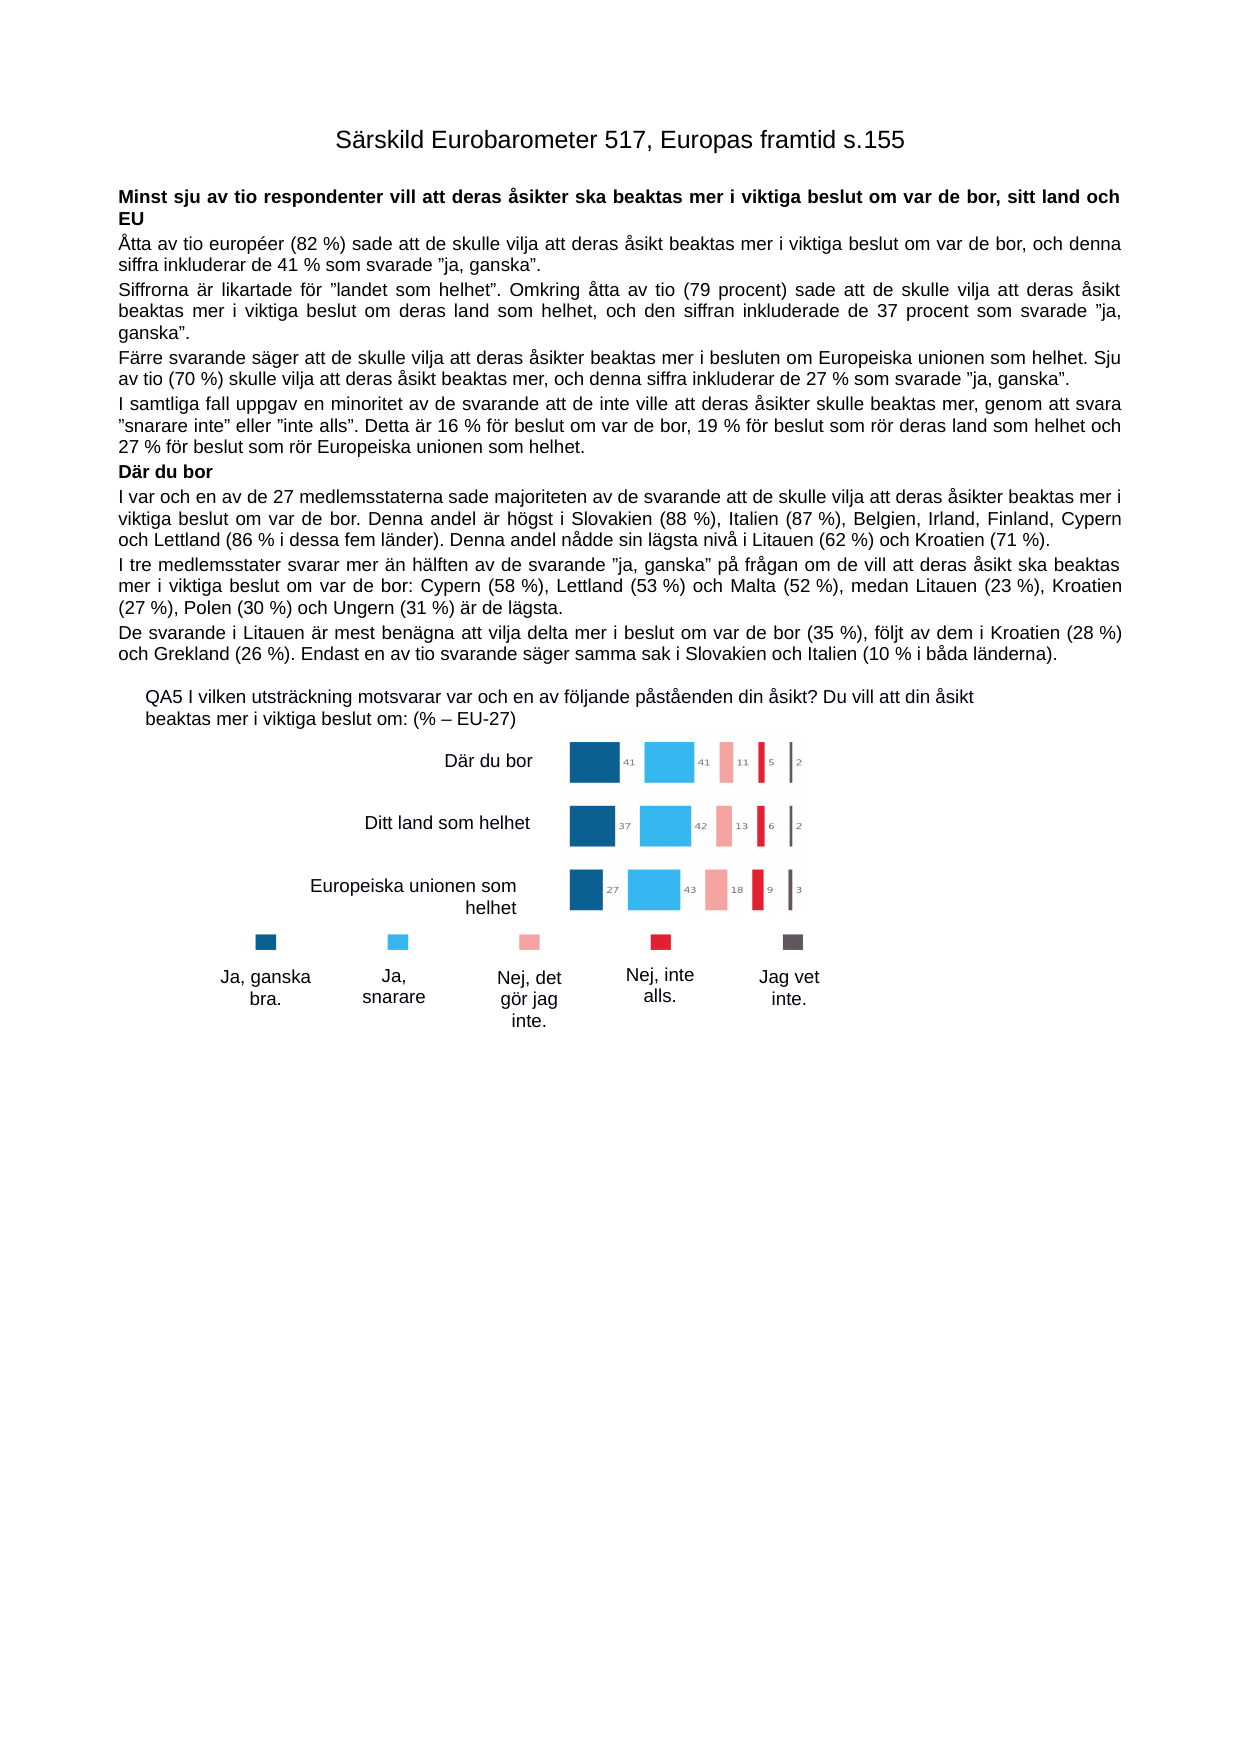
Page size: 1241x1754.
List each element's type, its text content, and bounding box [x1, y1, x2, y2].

text I tre medlemsstater svarar mer än hälften av de svarande ”ja, ganska” på frågan om de vill att deras åsikt ska beaktas mer i viktiga beslut om var de bor: Cypern (58 %), Lettland (53 %) och Malta (52 %), medan Litauen (23 %), Kroatien (27 %), Polen (30 %) och Ungern (31 %) är de lägsta. [118, 554, 1122, 618]
text Siffrorna är likartade för ”landet som helhet”. Omkring åtta av tio (79 procent) sade att de skulle vilja att deras åsikt beaktas mer i viktiga beslut om deras land som helhet, och den siffran inkluderade de 37 procent som svarade ”ja, ganska”. [118, 279, 1122, 343]
text Färre svarande säger att de skulle vilja att deras åsikter beaktas mer i besluten om Europeiska unionen som helhet. Sju av tio (70 %) skulle vilja att deras åsikt beaktas mer, och denna siffra inkluderar de 27 % som svarade ”ja, ganska”. [118, 347, 1122, 390]
text De svarande i Litauen är mest benägna att vilja delta mer i beslut om var de bor (35 %), följt av dem i Kroatien (28 %) och Grekland (26 %). Endast en av tio svarande säger samma sak i Slovakien och Italien (10 % i båda länderna). [118, 622, 1122, 665]
text Minst sju av tio respondenter vill att deras åsikter ska beaktas mer i viktiga beslut om var de bor, sitt land och EU [118, 186, 1122, 229]
text I samtliga fall uppgav en minoritet av de svarande att de inte ville att deras åsikter skulle beaktas mer, genom att svara ”snarare inte” eller ”inte alls”. Detta är 16 % för beslut om var de bor, 19 % för beslut som rör deras land som helhet och 27 % för beslut som rör Europeiska unionen som helhet. [118, 393, 1122, 458]
text Där du bor [118, 461, 1122, 482]
picture [240, 923, 806, 953]
text Åtta av tio européer (82 %) sade att de skulle vilja att deras åsikt beaktas mer i viktiga beslut om var de bor, och denna siffra inkluderar de 41 % som svarade ”ja, ganska”. [118, 232, 1122, 276]
text I var och en av de 27 medlemsstaterna sade majoriteten av de svarande att de skulle vilja att deras åsikter beaktas mer i viktiga beslut om var de bor. Denna andel är högst i Slovakien (88 %), Italien (87 %), Belgien, Irland, Finland, Cypern och Lettland (86 % i dessa fem länder). Denna andel nådde sin lägsta nivå i Litauen (62 %) och Kroatien (71 %). [118, 486, 1122, 550]
picture [561, 733, 805, 915]
